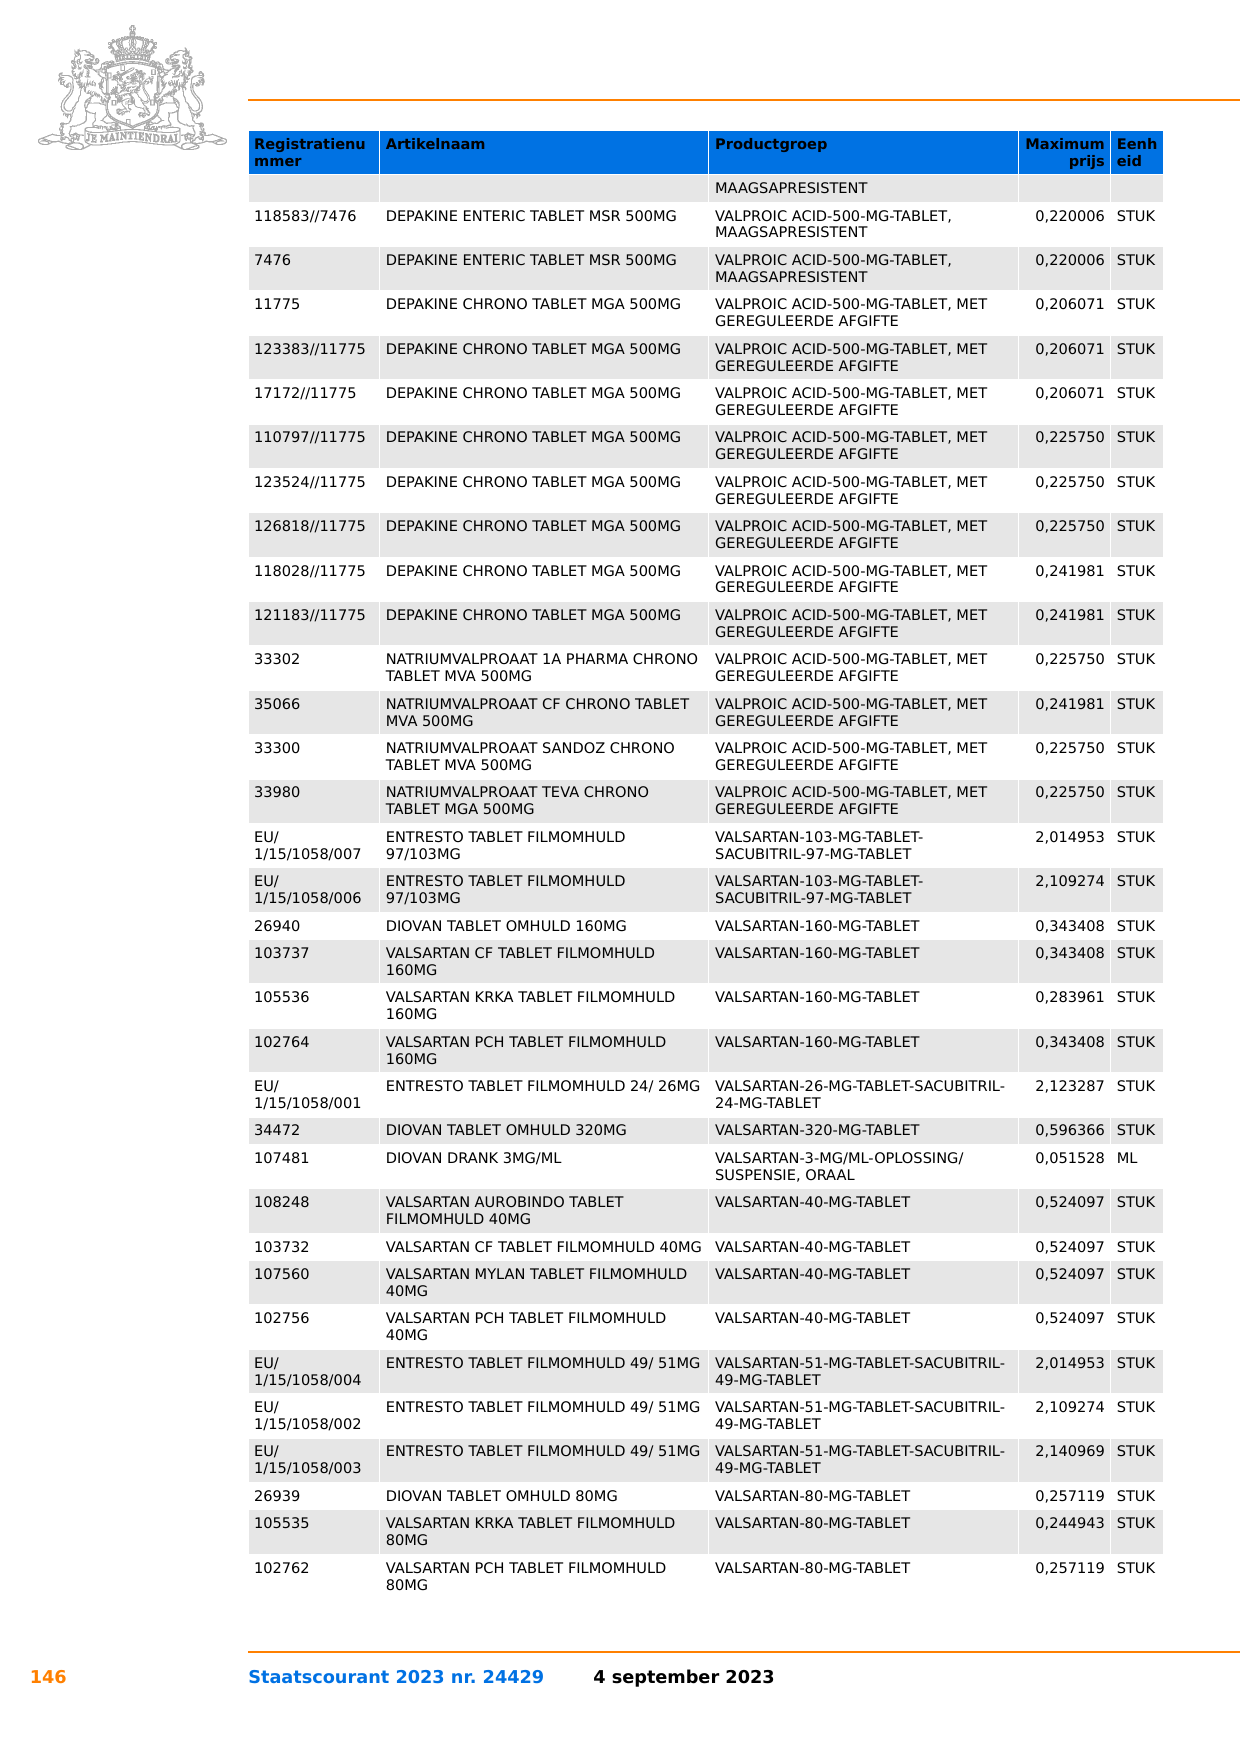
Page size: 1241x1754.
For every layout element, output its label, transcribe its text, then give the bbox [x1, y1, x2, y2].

table_cell STUK [1111, 513, 1163, 557]
table_cell 0,225750 [1019, 513, 1110, 557]
table_cell 0,524097 [1019, 1306, 1110, 1349]
table_cell DIOVAN DRANK 3MG/ML [380, 1145, 708, 1188]
table_cell VALPROIC ACID-500-MG-TABLET, MET GEREGULEERDE AFGIFTE [709, 291, 1018, 335]
table_cell VALSARTAN-160-MG-TABLET [709, 985, 1018, 1028]
table_cell STUK [1111, 1510, 1163, 1554]
table_cell 7476 [249, 247, 379, 290]
table_header Eenheid [1111, 131, 1163, 174]
table_header Registratienummer [249, 131, 379, 174]
table_cell STUK [1111, 1306, 1163, 1349]
table_cell 0,524097 [1019, 1234, 1110, 1260]
table_cell DIOVAN TABLET OMHULD 160MG [380, 913, 708, 939]
table_cell STUK [1111, 380, 1163, 423]
table_cell 34472 [249, 1118, 379, 1144]
table_cell VALPROIC ACID-500-MG-TABLET, MET GEREGULEERDE AFGIFTE [709, 558, 1018, 601]
table_cell VALSARTAN AUROBINDO TABLET FILMOMHULD 40MG [380, 1189, 708, 1233]
table_cell VALSARTAN KRKA TABLET FILMOMHULD 80MG [380, 1510, 708, 1554]
table_cell DEPAKINE CHRONO TABLET MGA 500MG [380, 425, 708, 468]
table_cell DEPAKINE CHRONO TABLET MGA 500MG [380, 513, 708, 557]
table_cell 118028//11775 [249, 558, 379, 601]
table_cell STUK [1111, 985, 1163, 1028]
table_cell DIOVAN TABLET OMHULD 80MG [380, 1483, 708, 1509]
table_cell VALSARTAN-80-MG-TABLET [709, 1483, 1018, 1509]
table_cell VALSARTAN-103-MG-TABLET-SACUBITRIL-97-MG-TABLET [709, 824, 1018, 867]
table_cell STUK [1111, 1073, 1163, 1117]
table_cell 105535 [249, 1510, 379, 1554]
table_cell 0,220006 [1019, 247, 1110, 290]
table_cell 33300 [249, 735, 379, 778]
table_cell 102762 [249, 1555, 379, 1598]
table_cell VALSARTAN CF TABLET FILMOMHULD 40MG [380, 1234, 708, 1260]
table_cell 0,343408 [1019, 940, 1110, 983]
table_cell 0,225750 [1019, 425, 1110, 468]
table_cell ML [1111, 1145, 1163, 1188]
table_cell VALSARTAN-40-MG-TABLET [709, 1234, 1018, 1260]
table_cell ENTRESTO TABLET FILMOMHULD 24/ 26MG [380, 1073, 708, 1117]
table_cell STUK [1111, 1234, 1163, 1260]
table_cell 0,343408 [1019, 1029, 1110, 1072]
table_header Maximumprijs [1019, 131, 1110, 174]
table_cell VALPROIC ACID-500-MG-TABLET, MAAGSAPRESISTENT [709, 247, 1018, 290]
table_cell VALSARTAN-80-MG-TABLET [709, 1555, 1018, 1598]
table_cell STUK [1111, 1483, 1163, 1509]
table_cell STUK [1111, 913, 1163, 939]
table_cell DEPAKINE CHRONO TABLET MGA 500MG [380, 291, 708, 335]
table_cell STUK [1111, 868, 1163, 912]
table_cell STUK [1111, 1439, 1163, 1482]
table_cell 0,244943 [1019, 1510, 1110, 1554]
table_cell 126818//11775 [249, 513, 379, 557]
table_cell STUK [1111, 824, 1163, 867]
table_cell DEPAKINE ENTERIC TABLET MSR 500MG [380, 203, 708, 246]
table_cell 121183//11775 [249, 602, 379, 645]
table_cell VALSARTAN MYLAN TABLET FILMOMHULD 40MG [380, 1261, 708, 1304]
table_cell ENTRESTO TABLET FILMOMHULD 97/103MG [380, 824, 708, 867]
table_cell VALSARTAN-160-MG-TABLET [709, 913, 1018, 939]
table_cell VALSARTAN KRKA TABLET FILMOMHULD 160MG [380, 985, 708, 1028]
table_cell STUK [1111, 247, 1163, 290]
table_cell 0,257119 [1019, 1483, 1110, 1509]
table_cell NATRIUMVALPROAAT 1A PHARMA CHRONO TABLET MVA 500MG [380, 646, 708, 690]
table_cell STUK [1111, 336, 1163, 379]
table_cell STUK [1111, 203, 1163, 246]
table_cell 0,225750 [1019, 469, 1110, 512]
table_cell VALPROIC ACID-500-MG-TABLET, MET GEREGULEERDE AFGIFTE [709, 425, 1018, 468]
table_cell STUK [1111, 940, 1163, 983]
table_cell VALSARTAN-160-MG-TABLET [709, 940, 1018, 983]
table_cell NATRIUMVALPROAAT TEVA CHRONO TABLET MGA 500MG [380, 780, 708, 823]
table_cell 0,225750 [1019, 735, 1110, 778]
table_cell EU/1/15/1058/004 [249, 1350, 379, 1393]
table_cell 123524//11775 [249, 469, 379, 512]
picture [38, 25, 227, 150]
table_cell 33980 [249, 780, 379, 823]
table_cell 2,140969 [1019, 1439, 1110, 1482]
table_cell VALSARTAN CF TABLET FILMOMHULD 160MG [380, 940, 708, 983]
table_cell 0,206071 [1019, 380, 1110, 423]
table_cell ENTRESTO TABLET FILMOMHULD 49/ 51MG [380, 1439, 708, 1482]
table_cell NATRIUMVALPROAAT SANDOZ CHRONO TABLET MVA 500MG [380, 735, 708, 778]
table_cell 0,220006 [1019, 203, 1110, 246]
table_cell VALSARTAN-3-MG/ML-OPLOSSING/SUSPENSIE, ORAAL [709, 1145, 1018, 1188]
table_cell VALPROIC ACID-500-MG-TABLET, MET GEREGULEERDE AFGIFTE [709, 735, 1018, 778]
table_cell 11775 [249, 291, 379, 335]
table_cell 107481 [249, 1145, 379, 1188]
table_cell EU/1/15/1058/002 [249, 1394, 379, 1438]
table_cell 17172//11775 [249, 380, 379, 423]
table_cell VALSARTAN-160-MG-TABLET [709, 1029, 1018, 1072]
table_cell VALSARTAN-80-MG-TABLET [709, 1510, 1018, 1554]
table_cell 0,524097 [1019, 1189, 1110, 1233]
table_cell 0,524097 [1019, 1261, 1110, 1304]
table_cell VALSARTAN-40-MG-TABLET [709, 1189, 1018, 1233]
table_cell MAAGSAPRESISTENT [709, 175, 1018, 202]
table_cell EU/1/15/1058/007 [249, 824, 379, 867]
table_cell STUK [1111, 1029, 1163, 1072]
table_cell 0,225750 [1019, 780, 1110, 823]
table_cell 0,206071 [1019, 336, 1110, 379]
table_cell VALPROIC ACID-500-MG-TABLET, MET GEREGULEERDE AFGIFTE [709, 691, 1018, 734]
table_cell VALPROIC ACID-500-MG-TABLET, MET GEREGULEERDE AFGIFTE [709, 513, 1018, 557]
table_cell EU/1/15/1058/006 [249, 868, 379, 912]
table_cell EU/1/15/1058/001 [249, 1073, 379, 1117]
table_cell 105536 [249, 985, 379, 1028]
table_cell 26939 [249, 1483, 379, 1509]
table_cell DEPAKINE ENTERIC TABLET MSR 500MG [380, 247, 708, 290]
table_cell STUK [1111, 558, 1163, 601]
table_cell 0,596366 [1019, 1118, 1110, 1144]
table_header Artikelnaam [380, 131, 708, 174]
table_cell VALSARTAN-40-MG-TABLET [709, 1261, 1018, 1304]
table_cell STUK [1111, 291, 1163, 335]
table_cell STUK [1111, 1394, 1163, 1438]
table_cell DEPAKINE CHRONO TABLET MGA 500MG [380, 380, 708, 423]
table_cell 0,257119 [1019, 1555, 1110, 1598]
table_cell 35066 [249, 691, 379, 734]
table_cell STUK [1111, 602, 1163, 645]
table_cell 103737 [249, 940, 379, 983]
table_cell VALSARTAN PCH TABLET FILMOMHULD 80MG [380, 1555, 708, 1598]
table_cell STUK [1111, 780, 1163, 823]
table_cell VALPROIC ACID-500-MG-TABLET, MET GEREGULEERDE AFGIFTE [709, 380, 1018, 423]
table_cell 0,241981 [1019, 602, 1110, 645]
table_cell 0,206071 [1019, 291, 1110, 335]
table_cell 102756 [249, 1306, 379, 1349]
table_cell [1111, 175, 1163, 202]
table_cell VALSARTAN-51-MG-TABLET-SACUBITRIL-49-MG-TABLET [709, 1439, 1018, 1482]
table_cell 118583//7476 [249, 203, 379, 246]
table_cell 2,014953 [1019, 1350, 1110, 1393]
table_cell VALSARTAN PCH TABLET FILMOMHULD 160MG [380, 1029, 708, 1072]
table_cell 0,283961 [1019, 985, 1110, 1028]
table_cell 0,225750 [1019, 646, 1110, 690]
table_cell 107560 [249, 1261, 379, 1304]
table_cell ENTRESTO TABLET FILMOMHULD 49/ 51MG [380, 1350, 708, 1393]
table_cell STUK [1111, 735, 1163, 778]
table_cell 0,343408 [1019, 913, 1110, 939]
table_cell DEPAKINE CHRONO TABLET MGA 500MG [380, 602, 708, 645]
table_cell 103732 [249, 1234, 379, 1260]
table_cell ENTRESTO TABLET FILMOMHULD 49/ 51MG [380, 1394, 708, 1438]
table_cell 123383//11775 [249, 336, 379, 379]
table_cell STUK [1111, 1555, 1163, 1598]
table_cell 0,241981 [1019, 558, 1110, 601]
table_cell 102764 [249, 1029, 379, 1072]
table_cell [1019, 175, 1110, 202]
table_cell EU/1/15/1058/003 [249, 1439, 379, 1482]
table_cell 110797//11775 [249, 425, 379, 468]
table_cell VALPROIC ACID-500-MG-TABLET, MET GEREGULEERDE AFGIFTE [709, 469, 1018, 512]
table_cell [380, 175, 708, 202]
table_cell 2,014953 [1019, 824, 1110, 867]
table_cell ENTRESTO TABLET FILMOMHULD 97/103MG [380, 868, 708, 912]
table_cell VALSARTAN-26-MG-TABLET-SACUBITRIL-24-MG-TABLET [709, 1073, 1018, 1117]
table_cell STUK [1111, 1189, 1163, 1233]
table_cell VALSARTAN-40-MG-TABLET [709, 1306, 1018, 1349]
table_cell NATRIUMVALPROAAT CF CHRONO TABLET MVA 500MG [380, 691, 708, 734]
table_cell DIOVAN TABLET OMHULD 320MG [380, 1118, 708, 1144]
table_cell DEPAKINE CHRONO TABLET MGA 500MG [380, 336, 708, 379]
table_cell VALPROIC ACID-500-MG-TABLET, MET GEREGULEERDE AFGIFTE [709, 602, 1018, 645]
table_cell 108248 [249, 1189, 379, 1233]
table_cell DEPAKINE CHRONO TABLET MGA 500MG [380, 469, 708, 512]
table_cell 33302 [249, 646, 379, 690]
table_cell STUK [1111, 425, 1163, 468]
table_cell 2,109274 [1019, 868, 1110, 912]
table_cell DEPAKINE CHRONO TABLET MGA 500MG [380, 558, 708, 601]
table_cell VALPROIC ACID-500-MG-TABLET, MET GEREGULEERDE AFGIFTE [709, 780, 1018, 823]
table_cell 26940 [249, 913, 379, 939]
table_cell VALSARTAN-320-MG-TABLET [709, 1118, 1018, 1144]
table_cell 2,123287 [1019, 1073, 1110, 1117]
table_cell 0,241981 [1019, 691, 1110, 734]
table_cell STUK [1111, 469, 1163, 512]
table_cell [249, 175, 379, 202]
table_cell VALSARTAN PCH TABLET FILMOMHULD 40MG [380, 1306, 708, 1349]
table_cell STUK [1111, 1261, 1163, 1304]
table_cell VALPROIC ACID-500-MG-TABLET, MET GEREGULEERDE AFGIFTE [709, 646, 1018, 690]
table_cell VALSARTAN-103-MG-TABLET-SACUBITRIL-97-MG-TABLET [709, 868, 1018, 912]
table_cell 0,051528 [1019, 1145, 1110, 1188]
table_header Productgroep [709, 131, 1018, 174]
table_cell VALPROIC ACID-500-MG-TABLET, MAAGSAPRESISTENT [709, 203, 1018, 246]
table_cell STUK [1111, 691, 1163, 734]
table_cell 2,109274 [1019, 1394, 1110, 1438]
table_cell STUK [1111, 646, 1163, 690]
table_cell STUK [1111, 1118, 1163, 1144]
table_cell VALSARTAN-51-MG-TABLET-SACUBITRIL-49-MG-TABLET [709, 1394, 1018, 1438]
table_cell VALSARTAN-51-MG-TABLET-SACUBITRIL-49-MG-TABLET [709, 1350, 1018, 1393]
table_cell STUK [1111, 1350, 1163, 1393]
table_cell VALPROIC ACID-500-MG-TABLET, MET GEREGULEERDE AFGIFTE [709, 336, 1018, 379]
